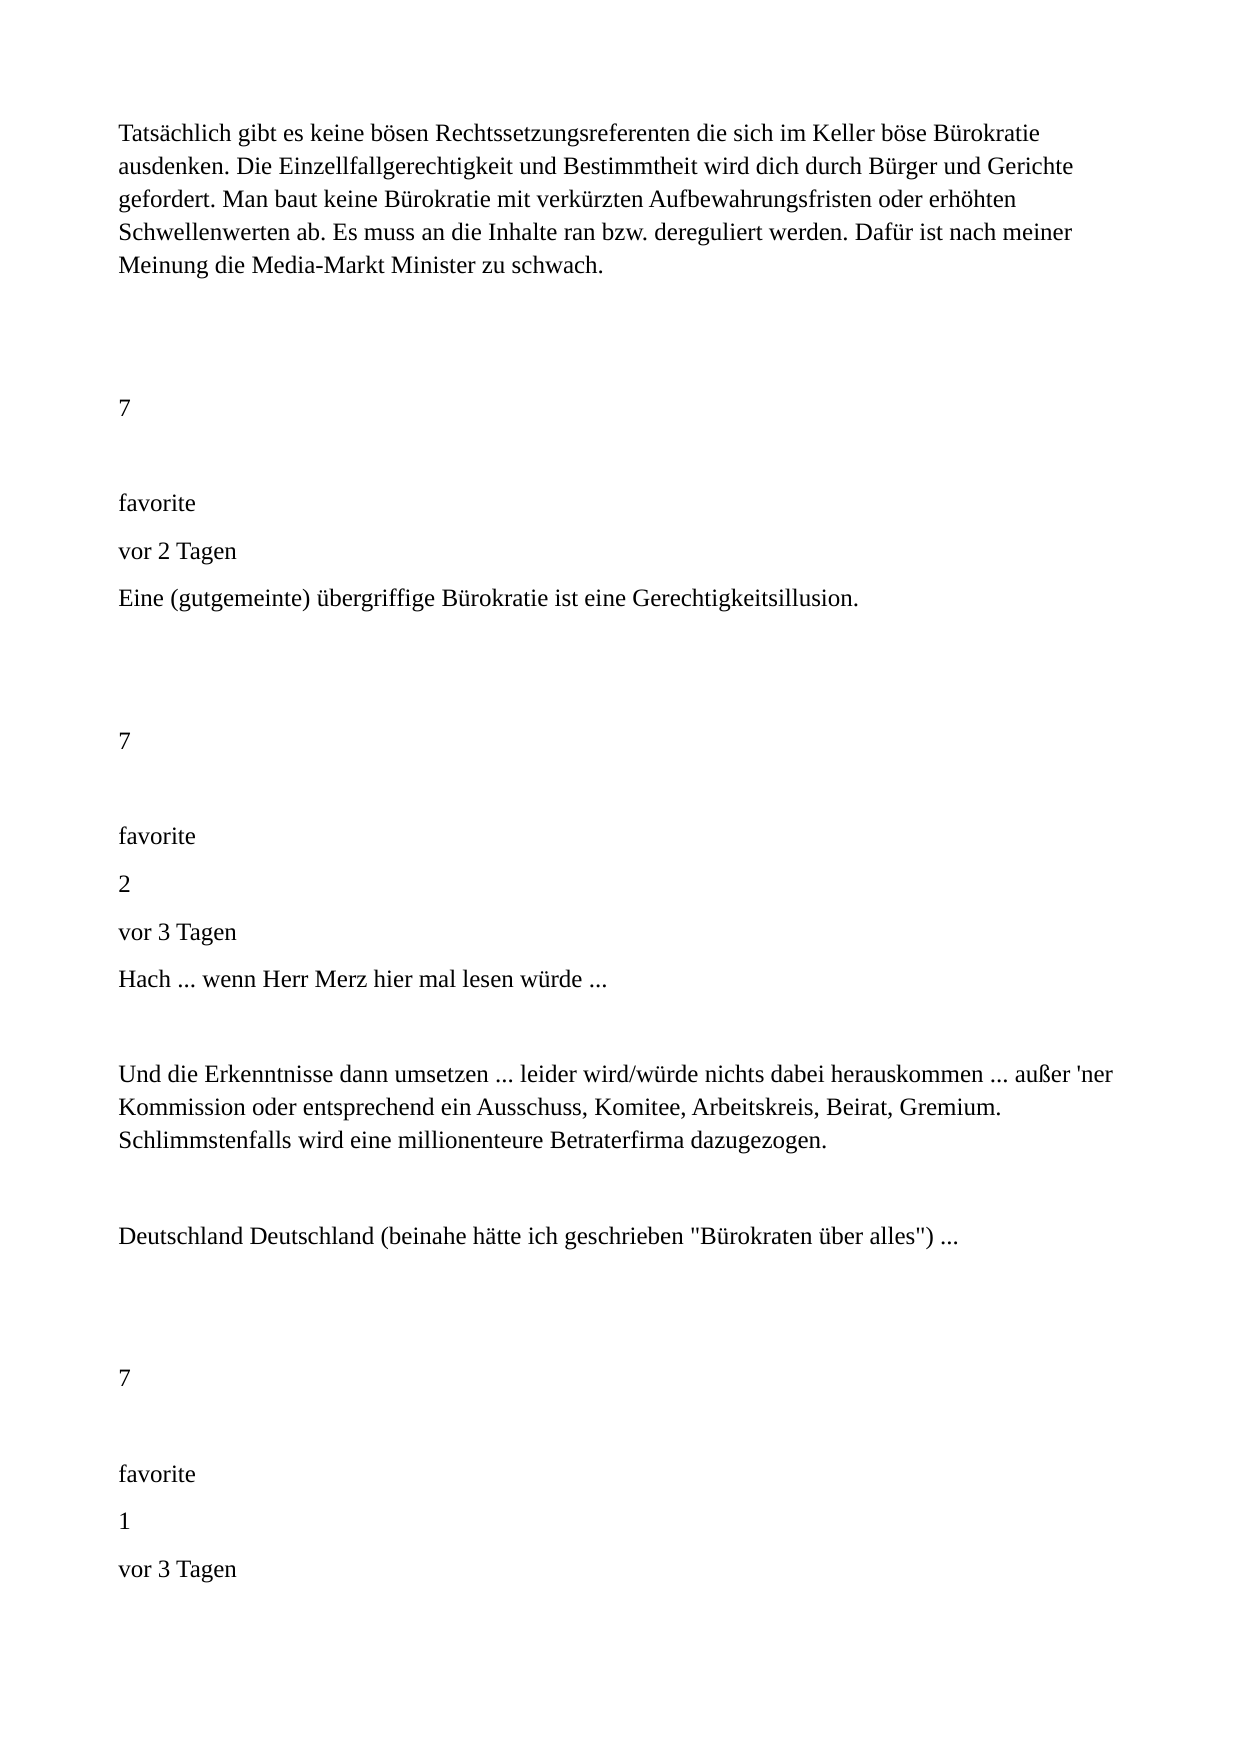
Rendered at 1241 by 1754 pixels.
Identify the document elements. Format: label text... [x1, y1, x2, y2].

text 7 [118, 393, 1122, 422]
text Deutschland Deutschland (beinahe hätte ich geschrieben "Bürokraten über alles") ... [118, 1221, 1122, 1249]
text 1 [118, 1506, 1122, 1535]
text 7 [118, 726, 1122, 755]
text Tatsächlich gibt es keine bösen Rechtssetzungsreferenten die sich im Keller böse Bürokratie ausdenken. Die Einzellfallgerechtigkeit und Bestimmtheit wird dich durch Bürger und Gerichte gefordert. Man baut keine Bürokratie mit verkürzten Aufbewahrungsfristen oder erhöhten Schwellenwerten ab. Es muss an die Inhalte ran bzw. dereguliert werden. Dafür ist nach meiner Meinung die Media-Markt Minister zu schwach. [118, 118, 1122, 279]
text Und die Erkenntnisse dann umsetzen ... leider wird/würde nichts dabei herauskommen ... außer 'ner Kommission oder entsprechend ein Ausschuss, Komitee, Arbeitskreis, Beirat, Gremium. Schlimmstenfalls wird eine millionenteure Betraterfirma dazugezogen. [118, 1059, 1122, 1154]
text Eine (gutgemeinte) übergriffige Bürokratie ist eine Gerechtigkeitsillusion. [118, 583, 1122, 612]
text favorite [118, 1459, 1122, 1487]
text vor 3 Tagen [118, 917, 1122, 945]
text vor 2 Tagen [118, 536, 1122, 564]
text favorite [118, 488, 1122, 517]
text 7 [118, 1363, 1122, 1392]
text 2 [118, 869, 1122, 898]
text Hach ... wenn Herr Merz hier mal lesen würde ... [118, 964, 1122, 993]
text vor 3 Tagen [118, 1554, 1122, 1583]
text favorite [118, 821, 1122, 850]
